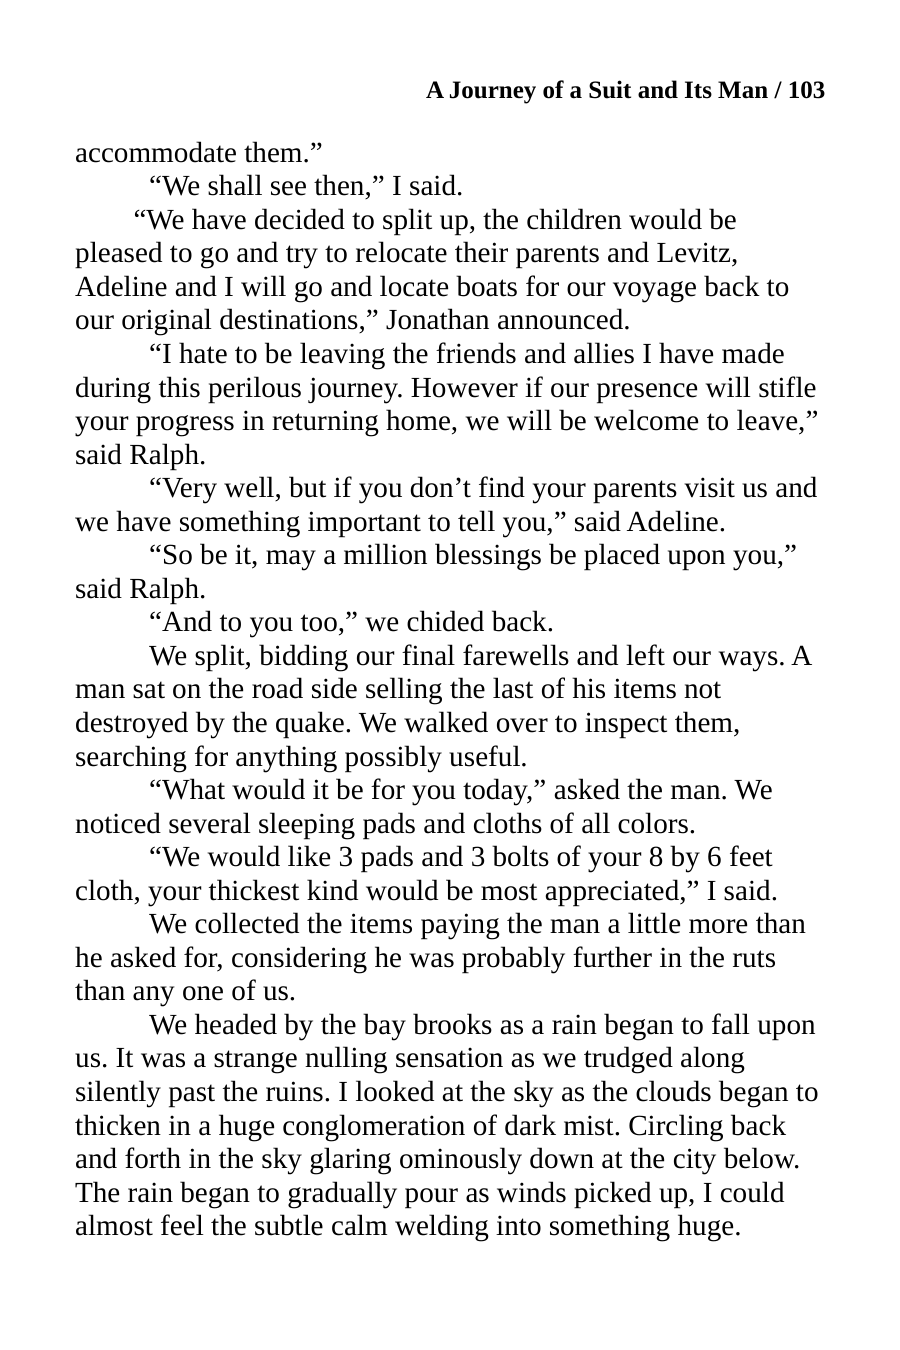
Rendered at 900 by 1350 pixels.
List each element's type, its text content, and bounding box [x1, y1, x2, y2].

text We collected the items paying the man a little more than he asked for, considering he was probably further in the ruts than any one of us. [75, 906, 825, 1007]
text “What would it be for you today,” asked the man. We noticed several sleeping pads and cloths of all colors. [75, 772, 825, 839]
text “So be it, may a million blessings be placed upon you,” said Ralph. [75, 537, 825, 604]
text “I hate to be leaving the friends and allies I have made during this perilous journey. However if our presence will stifle your progress in returning home, we will be welcome to leave,” said Ralph. [75, 336, 825, 470]
text accommodate them.” [75, 135, 825, 168]
text “We have decided to split up, the children would be pleased to go and try to relocate their parents and Levitz, Adeline and I will go and locate boats for our voyage back to our original destinations,” Jonathan announced. [75, 202, 825, 336]
text “We shall see then,” I said. [75, 168, 825, 202]
text “And to you too,” we chided back. [75, 604, 825, 638]
text “We would like 3 pads and 3 bolts of your 8 by 6 feet cloth, your thickest kind would be most appreciated,” I said. [75, 839, 825, 906]
text We headed by the bay brooks as a rain began to fall upon us. It was a strange nulling sensation as we trudged along silently past the ruins. I looked at the sky as the clouds began to thicken in a huge conglomeration of dark mist. Circling back and forth in the sky glaring ominously down at the city below. The rain began to gradually pour as winds picked up, I could almost feel the subtle calm welding into something huge. [75, 1007, 825, 1242]
text “Very well, but if you don’t find your parents visit us and we have something important to tell you,” said Adeline. [75, 470, 825, 537]
text We split, bidding our final farewells and left our ways. A man sat on the road side selling the last of his items not destroyed by the quake. We walked over to inspect them, searching for anything possibly useful. [75, 638, 825, 772]
